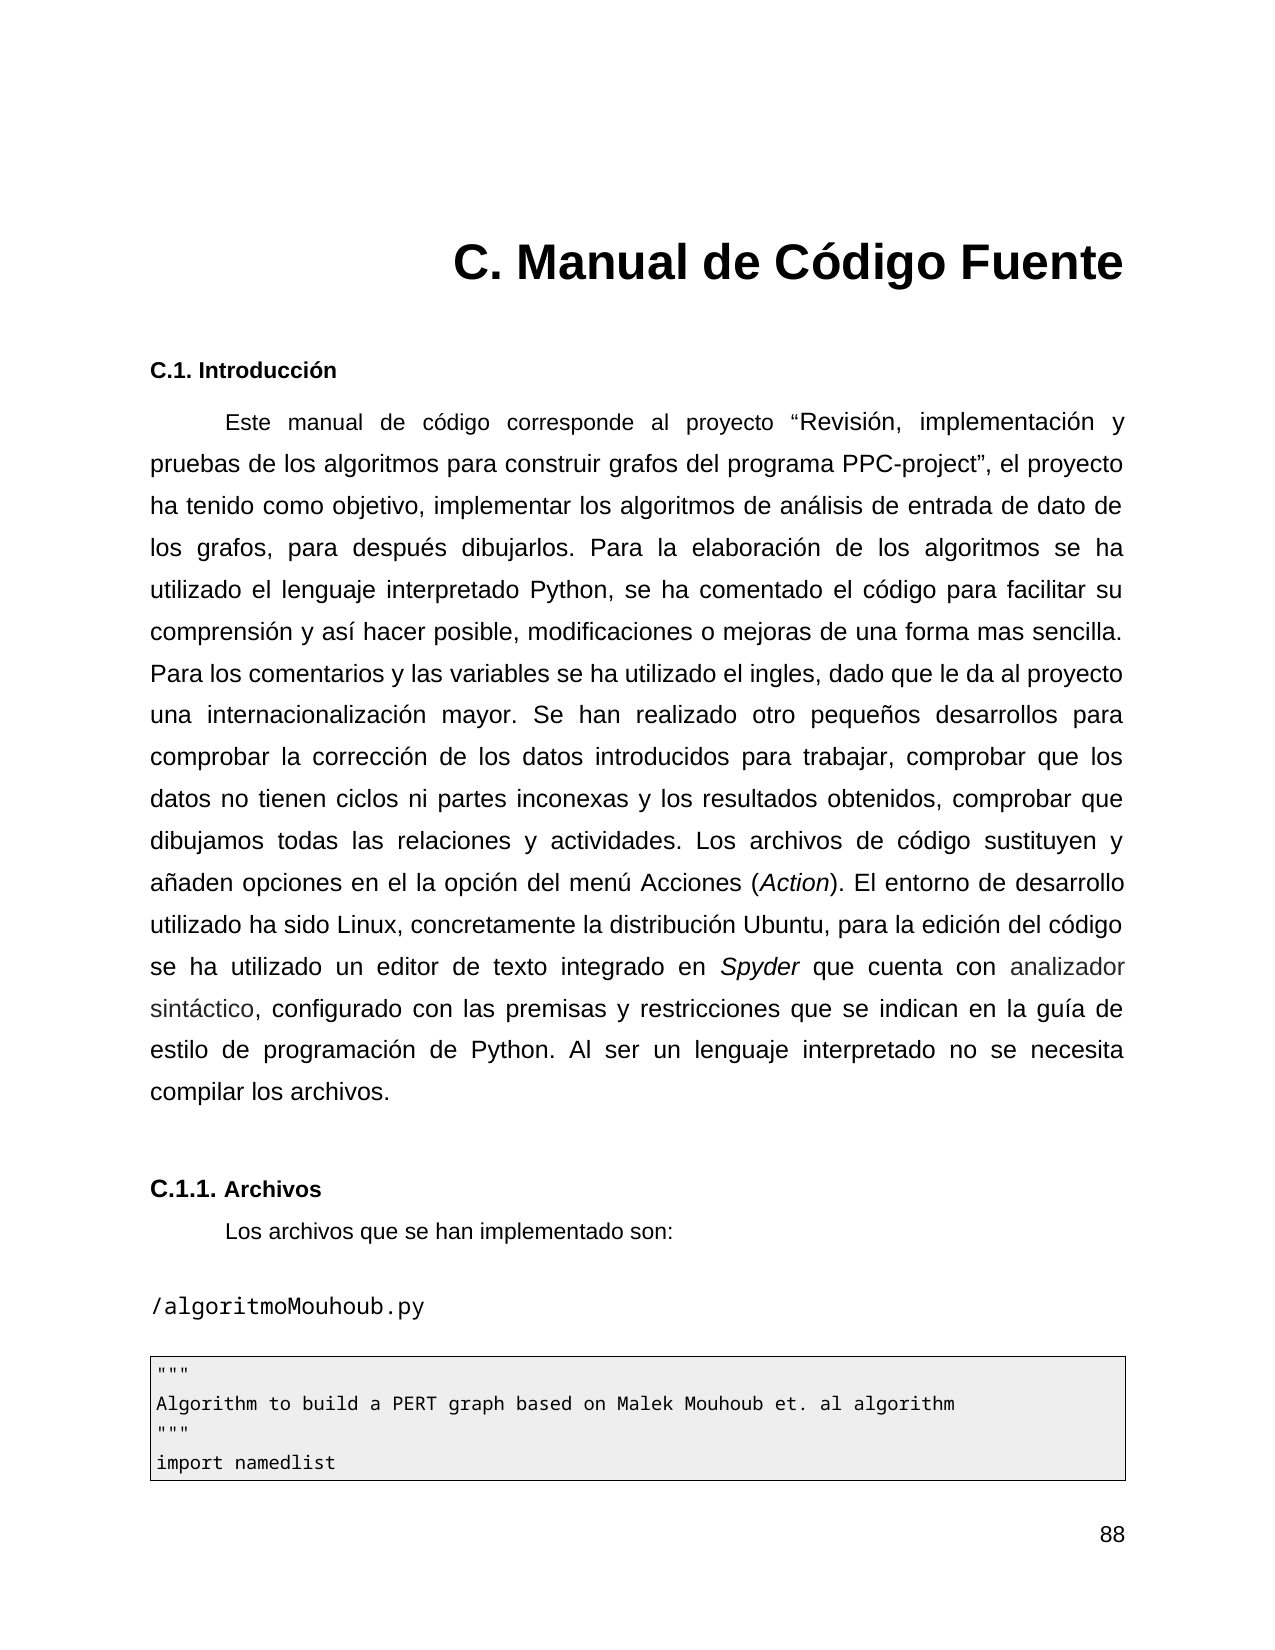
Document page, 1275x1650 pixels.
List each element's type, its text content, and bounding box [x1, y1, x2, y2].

table_header """ Algorithm to build a PERT graph based on Malek Mouhoub et. al algorithm """ import namedlist [151, 1357, 1125, 1480]
text C.1.1. Archivos [150, 1174, 1125, 1202]
text C.1. Introducción [150, 357, 1125, 383]
text Este manual de código corresponde al proyecto “Revisión, implementación y pruebas de los algoritmos para construir grafos del programa PPC-project”, el proyecto ha tenido como objetivo, implementar los algoritmos de análisis de entrada de dato de los grafos, para después dibujarlos. Para la elaboración de los algoritmos se ha utilizado el lenguaje interpretado Python, se ha comentado el código para facilitar su comprensión y así hacer posible, modificaciones o mejoras de una forma mas sencilla. Para los comentarios y las variables se ha utilizado el ingles, dado que le da al proyecto una internacionalización mayor. Se han realizado otro pequeños desarrollos para comprobar la corrección de los datos introducidos para trabajar, comprobar que los datos no tienen ciclos ni partes inconexas y los resultados obtenidos, comprobar que dibujamos todas las relaciones y actividades. Los archivos de código sustituyen y añaden opciones en el la opción del menú Acciones (Action). El entorno de desarrollo utilizado ha sido Linux, concretamente la distribución Ubuntu, para la edición del código se ha utilizado un editor de texto integrado en Spyder que cuenta con analizador sintáctico, configurado con las premisas y restricciones que se indican en la guía de estilo de programación de Python. Al ser un lenguaje interpretado no se necesita compilar los archivos. [150, 408, 1125, 1106]
text Los archivos que se han implementado son: [150, 1219, 1125, 1244]
text C. Manual de Código Fuente [150, 234, 1125, 290]
text /algoritmoMouhoub.py [150, 1290, 1125, 1321]
